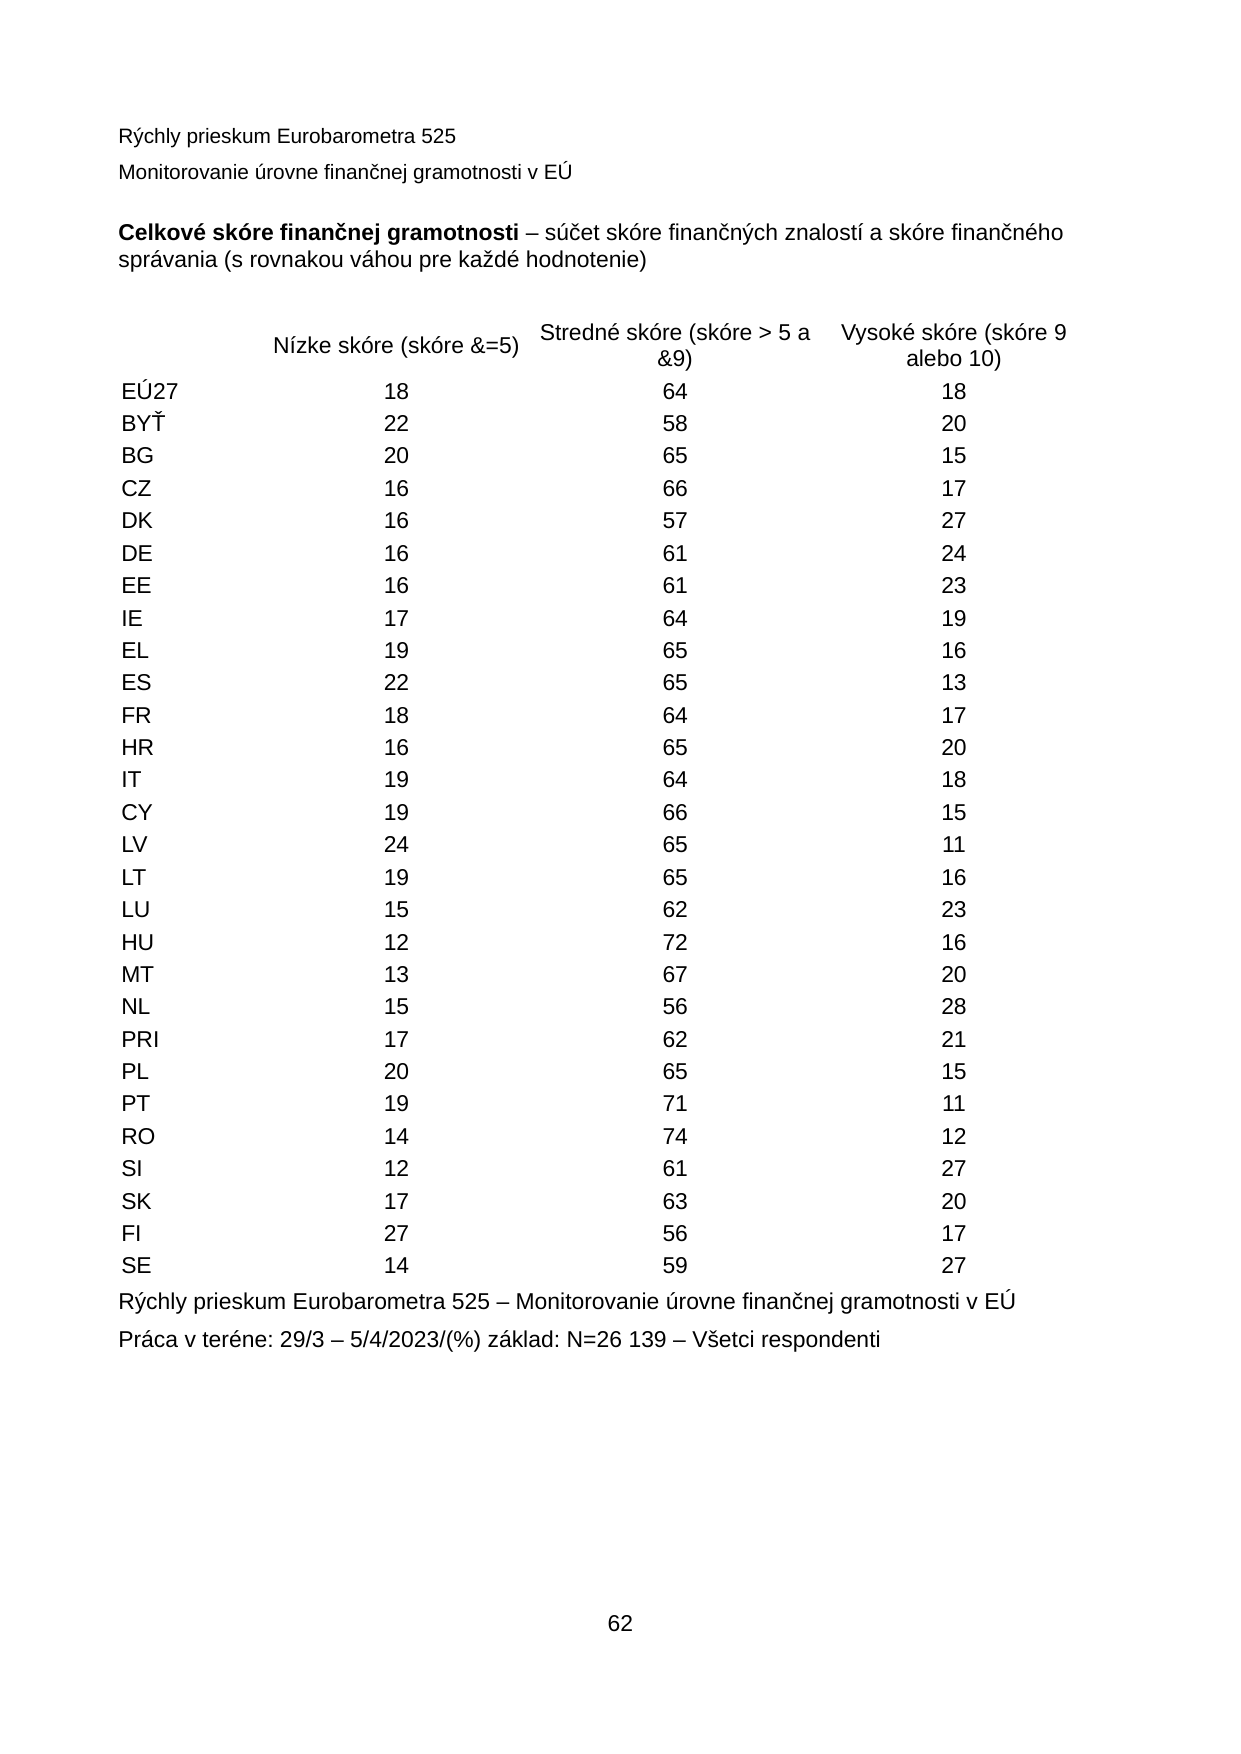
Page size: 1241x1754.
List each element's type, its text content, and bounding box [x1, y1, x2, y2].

table_cell BG [118, 440, 257, 472]
table_cell 20 [814, 731, 1093, 763]
table_cell 18 [814, 764, 1093, 796]
table_cell PL [118, 1055, 257, 1087]
table_cell 15 [814, 1055, 1093, 1087]
table_cell 17 [257, 601, 536, 634]
table_cell 16 [814, 634, 1093, 666]
text Celkové skóre finančnej gramotnosti – súčet skóre finančných znalostí a skóre finančného správania (s rovnakou váhou pre každé hodnotenie) [118, 219, 1122, 272]
table_cell DK [118, 504, 257, 537]
table_cell 18 [814, 375, 1093, 407]
table_cell 57 [536, 504, 814, 537]
table_cell 27 [814, 1249, 1093, 1282]
table_cell 65 [536, 828, 814, 861]
table_cell 20 [814, 407, 1093, 439]
table_cell DE [118, 537, 257, 569]
table_cell 19 [257, 764, 536, 796]
table_cell 65 [536, 861, 814, 893]
table_cell 17 [257, 1023, 536, 1055]
table_cell 61 [536, 1152, 814, 1184]
table_cell HU [118, 925, 257, 958]
table_cell 62 [536, 893, 814, 925]
table_cell 17 [257, 1185, 536, 1217]
table_cell 58 [536, 407, 814, 439]
table_cell ES [118, 666, 257, 699]
table_cell IT [118, 764, 257, 796]
table_cell 15 [814, 440, 1093, 472]
table_cell 15 [257, 990, 536, 1023]
table_cell 62 [536, 1023, 814, 1055]
table_cell 27 [257, 1217, 536, 1249]
table_cell SK [118, 1185, 257, 1217]
table_cell 19 [257, 634, 536, 666]
table_cell PRI [118, 1023, 257, 1055]
table_cell EÚ27 [118, 375, 257, 407]
table_header Stredné skóre (skóre > 5 a &9) [536, 316, 814, 375]
table_cell 64 [536, 699, 814, 731]
table_cell LT [118, 861, 257, 893]
table_cell 28 [814, 990, 1093, 1023]
table_cell 23 [814, 893, 1093, 925]
table_cell 74 [536, 1120, 814, 1152]
table_cell 59 [536, 1249, 814, 1282]
table_cell 17 [814, 1217, 1093, 1249]
table_cell 16 [257, 537, 536, 569]
table_cell 65 [536, 1055, 814, 1087]
table_cell 20 [257, 440, 536, 472]
table_cell 24 [814, 537, 1093, 569]
table_cell 65 [536, 440, 814, 472]
table_cell 19 [257, 796, 536, 828]
table_cell FR [118, 699, 257, 731]
table_cell LV [118, 828, 257, 861]
table_cell 14 [257, 1249, 536, 1282]
table_cell 56 [536, 1217, 814, 1249]
table_cell 64 [536, 764, 814, 796]
table_cell 20 [814, 1185, 1093, 1217]
table_cell 65 [536, 634, 814, 666]
table_cell CZ [118, 472, 257, 504]
table_cell 12 [257, 925, 536, 958]
table_cell 24 [257, 828, 536, 861]
table_cell 67 [536, 958, 814, 990]
table_cell 14 [257, 1120, 536, 1152]
table_cell FI [118, 1217, 257, 1249]
table_header [118, 316, 257, 375]
table_cell 61 [536, 569, 814, 601]
table_header Nízke skóre (skóre &=5) [257, 316, 536, 375]
table_cell LU [118, 893, 257, 925]
table_cell 16 [257, 731, 536, 763]
table_cell 56 [536, 990, 814, 1023]
table_cell 27 [814, 504, 1093, 537]
table_cell 12 [814, 1120, 1093, 1152]
table_cell HR [118, 731, 257, 763]
table_cell 64 [536, 375, 814, 407]
table_cell EL [118, 634, 257, 666]
table_cell 16 [257, 569, 536, 601]
table_cell 20 [257, 1055, 536, 1087]
table_cell 66 [536, 472, 814, 504]
table_cell 22 [257, 407, 536, 439]
table_cell 27 [814, 1152, 1093, 1184]
table_cell 61 [536, 537, 814, 569]
table_cell 65 [536, 666, 814, 699]
table_cell 71 [536, 1088, 814, 1120]
table_cell 20 [814, 958, 1093, 990]
table_cell 18 [257, 375, 536, 407]
table_cell IE [118, 601, 257, 634]
table_cell 17 [814, 472, 1093, 504]
table_cell 23 [814, 569, 1093, 601]
table_cell 19 [257, 1088, 536, 1120]
table_cell MT [118, 958, 257, 990]
table_cell 64 [536, 601, 814, 634]
table_cell 63 [536, 1185, 814, 1217]
table_cell 15 [814, 796, 1093, 828]
table_cell 66 [536, 796, 814, 828]
table_cell 72 [536, 925, 814, 958]
table_cell 16 [257, 504, 536, 537]
table_cell 12 [257, 1152, 536, 1184]
table_cell 16 [814, 861, 1093, 893]
table_cell 16 [814, 925, 1093, 958]
table_cell RO [118, 1120, 257, 1152]
table_cell 22 [257, 666, 536, 699]
table_cell 18 [257, 699, 536, 731]
table_cell PT [118, 1088, 257, 1120]
table_cell 17 [814, 699, 1093, 731]
table_cell SI [118, 1152, 257, 1184]
table_cell BYŤ [118, 407, 257, 439]
table_cell 16 [257, 472, 536, 504]
table_cell SE [118, 1249, 257, 1282]
table_cell 11 [814, 1088, 1093, 1120]
table_cell 15 [257, 893, 536, 925]
table_cell 13 [814, 666, 1093, 699]
table_cell NL [118, 990, 257, 1023]
table_cell 13 [257, 958, 536, 990]
text Práca v teréne: 29/3 – 5/4/2023/(%) základ: N=26 139 – Všetci respondenti [118, 1326, 1122, 1352]
table_cell 19 [257, 861, 536, 893]
table_header Vysoké skóre (skóre 9 alebo 10) [814, 316, 1093, 375]
table_cell 11 [814, 828, 1093, 861]
table_cell CY [118, 796, 257, 828]
table_cell 21 [814, 1023, 1093, 1055]
text Rýchly prieskum Eurobarometra 525 – Monitorovanie úrovne finančnej gramotnosti v EÚ [118, 1288, 1122, 1314]
table_cell 65 [536, 731, 814, 763]
table_cell 19 [814, 601, 1093, 634]
table_cell EE [118, 569, 257, 601]
